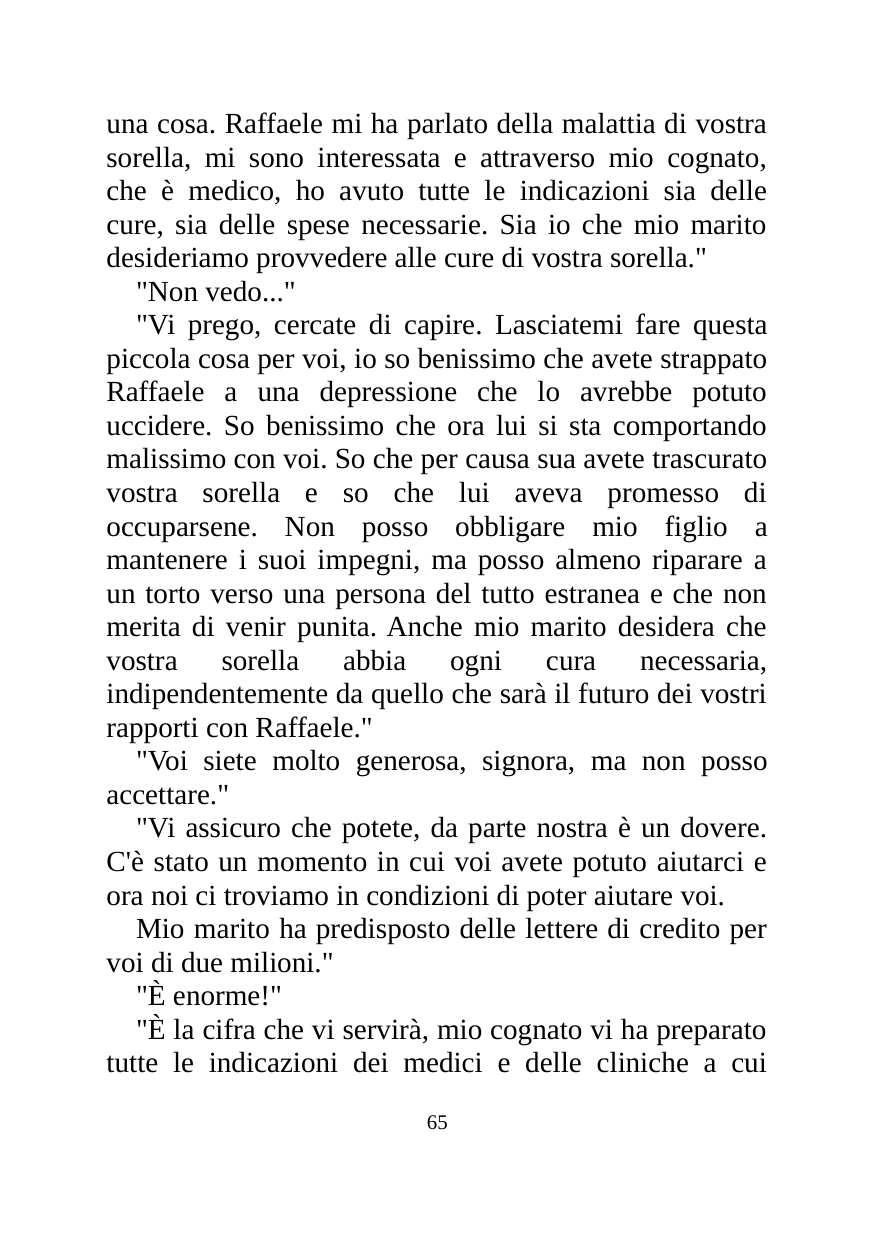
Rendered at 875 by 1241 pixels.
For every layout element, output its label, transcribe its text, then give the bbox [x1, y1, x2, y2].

text Mio marito ha predisposto delle lettere di credito per voi di due milioni." [106, 911, 768, 978]
text una cosa. Raffaele mi ha parlato della malattia di vostra sorella, mi sono interessata e attraverso mio cognato, che è medico, ho avuto tutte le indicazioni sia delle cure, sia delle spese necessarie. Sia io che mio marito desideriamo provvedere alle cure di vostra sorella." [106, 106, 768, 274]
text "È enorme!" [106, 978, 768, 1012]
text "È la cifra che vi servirà, mio cognato vi ha preparato tutte le indicazioni dei medici e delle cliniche a cui [106, 1012, 768, 1079]
text "Non vedo..." [106, 274, 768, 307]
text "Vi prego, cercate di capire. Lasciatemi fare questa piccola cosa per voi, io so benissimo che avete strappato Raffaele a una depressione che lo avrebbe potuto uccidere. So benissimo che ora lui si sta comportando malissimo con voi. So che per causa sua avete trascurato vostra sorella e so che lui aveva promesso di occuparsene. Non posso obbligare mio figlio a mantenere i suoi impegni, ma posso almeno riparare a un torto verso una persona del tutto estranea e che non merita di venir punita. Anche mio marito desidera che vostra sorella abbia ogni cura necessaria, indipendentemente da quello che sarà il futuro dei vostri rapporti con Raffaele." [106, 307, 768, 743]
text "Vi assicuro che potete, da parte nostra è un dovere. C'è stato un momento in cui voi avete potuto aiutarci e ora noi ci troviamo in condizioni di poter aiutare voi. [106, 811, 768, 911]
text "Voi siete molto generosa, signora, ma non posso accettare." [106, 743, 768, 811]
